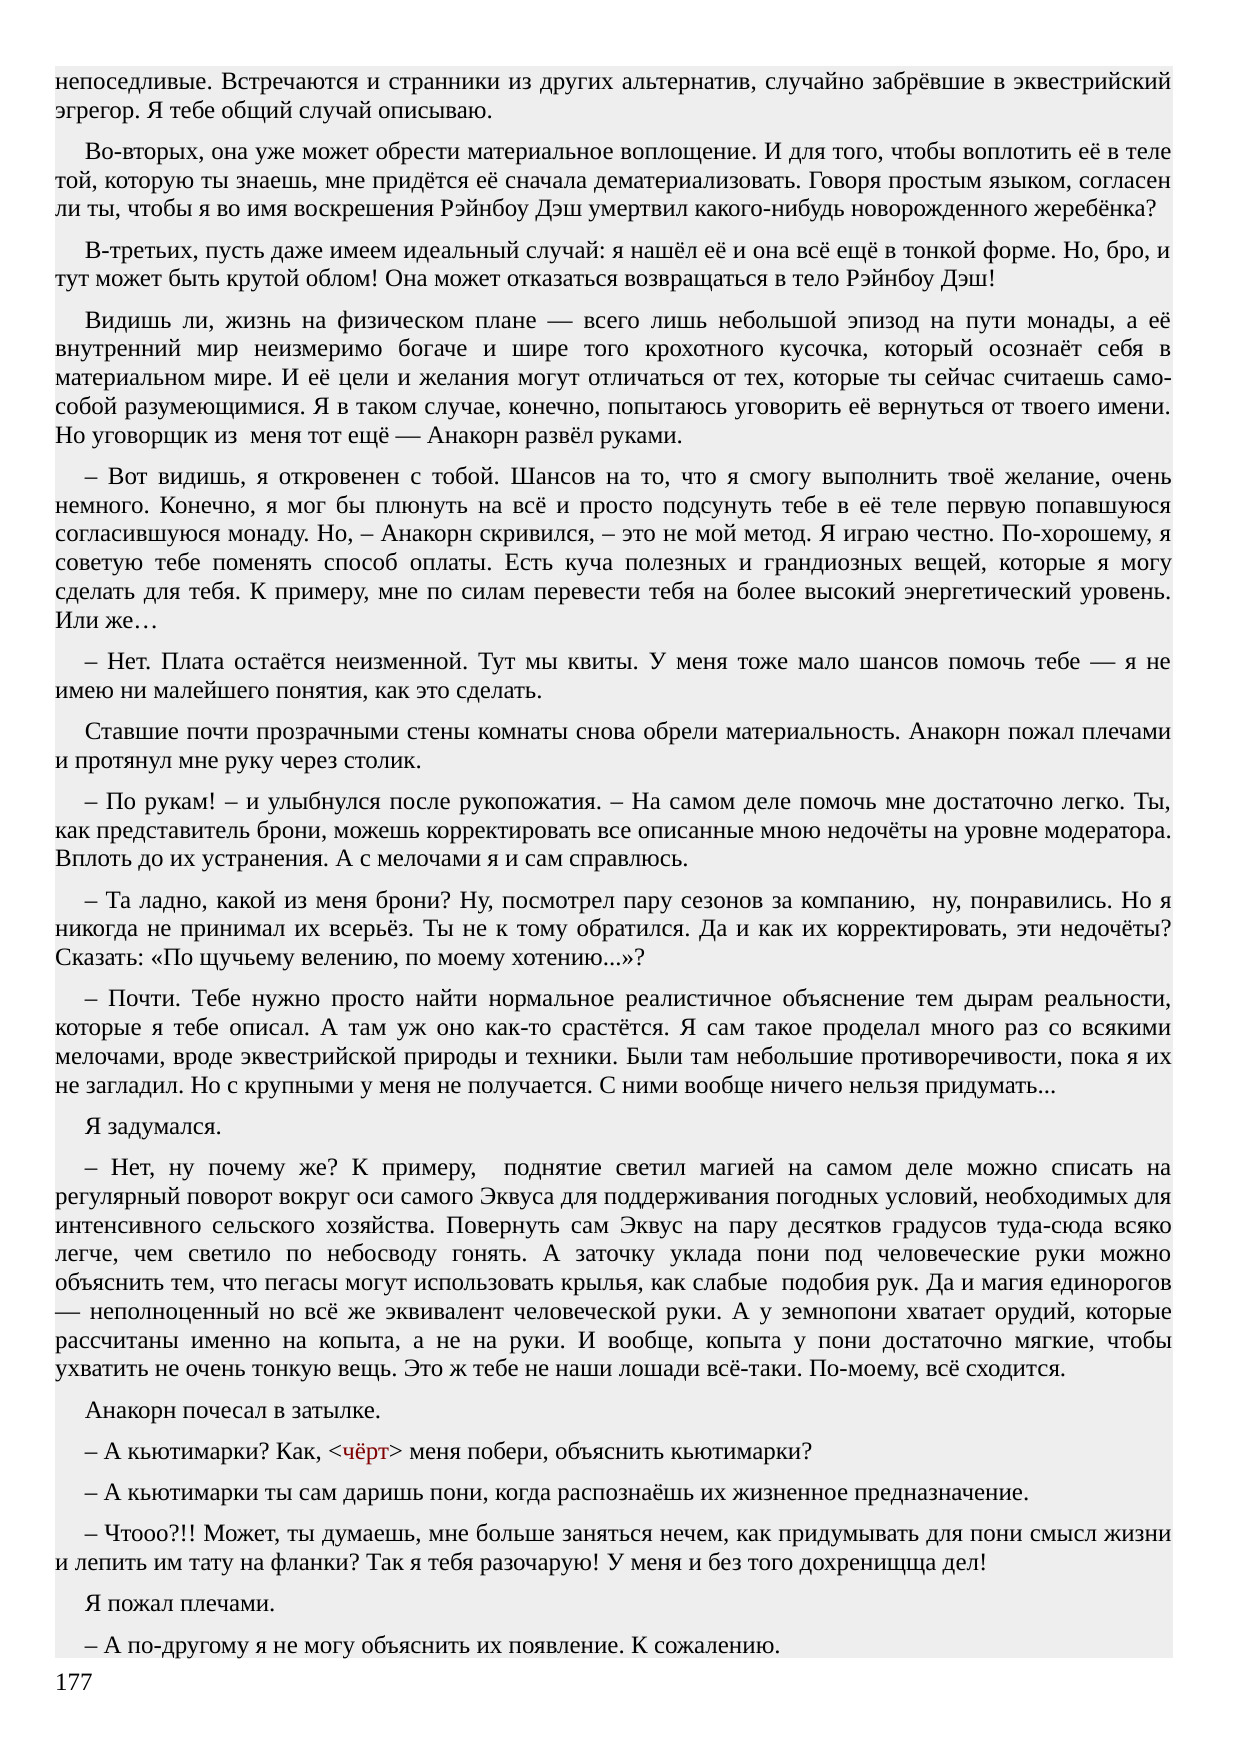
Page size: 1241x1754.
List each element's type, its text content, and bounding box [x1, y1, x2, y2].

text – Почти. Тебе нужно просто найти нормальное реалистичное объяснение тем дырам реальности, которые я тебе описал. А там уж оно как-то срастётся. Я сам такое проделал много раз со всякими мелочами, вроде эквестрийской природы и техники. Были там небольшие противоречивости, пока я их не загладил. Но с крупными у меня не получается. С ними вообще ничего нельзя придумать... [55, 983, 1173, 1098]
text – А кьютимарки ты сам даришь пони, когда распознаёшь их жизненное предназначение. [55, 1477, 1173, 1506]
text – Нет. Плата остаётся неизменной. Тут мы квиты. У меня тоже мало шансов помочь тебе — я не имею ни малейшего понятия, как это сделать. [55, 646, 1173, 703]
text Во-вторых, она уже может обрести материальное воплощение. И для того, чтобы воплотить её в теле той, которую ты знаешь, мне придётся её сначала дематериализовать. Говоря простым языком, согласен ли ты, чтобы я во имя воскрешения Рэйнбоу Дэш умертвил какого-нибудь новорожденного жеребёнка? [55, 136, 1173, 222]
text – Та ладно, какой из меня брони? Ну, посмотрел пару сезонов за компанию, ну, понравились. Но я никогда не принимал их всерьёз. Ты не к тому обратился. Да и как их корректировать, эти недочёты? Сказать: «По щучьему велению, по моему хотению...»? [55, 885, 1173, 971]
text – А по-другому я не могу объяснить их появление. К сожалению. [55, 1630, 1173, 1658]
text Анакорн почесал в затылке. [55, 1395, 1173, 1423]
text Я пожал плечами. [55, 1588, 1173, 1617]
text Ставшие почти прозрачными стены комнаты снова обрели материальность. Анакорн пожал плечами и протянул мне руку через столик. [55, 716, 1173, 773]
text – А кьютимарки? Как, <чёрт> меня побери, объяснить кьютимарки? [55, 1436, 1173, 1465]
text В-третьих, пусть даже имеем идеальный случай: я нашёл её и она всё ещё в тонкой форме. Но, бро, и тут может быть крутой облом! Она может отказаться возвращаться в тело Рэйнбоу Дэш! [55, 235, 1173, 292]
text Я задумался. [55, 1111, 1173, 1140]
text – Нет, ну почему же? К примеру, поднятие светил магией на самом деле можно списать на регулярный поворот вокруг оси самого Эквуса для поддерживания погодных условий, необходимых для интенсивного сельского хозяйства. Повернуть сам Эквус на пару десятков градусов туда-сюда всяко легче, чем светило по небосводу гонять. А заточку уклада пони под человеческие руки можно объяснить тем, что пегасы могут использовать крылья, как слабые подобия рук. Да и магия единорогов — неполноценный но всё же эквивалент человеческой руки. А у земнопони хватает орудий, которые рассчитаны именно на копыта, а не на руки. И вообще, копыта у пони достаточно мягкие, чтобы ухватить не очень тонкую вещь. Это ж тебе не наши лошади всё-таки. По-моему, всё сходится. [55, 1152, 1173, 1382]
text непоседливые. Встречаются и странники из других альтернатив, случайно забрёвшие в эквестрийский эгрегор. Я тебе общий случай описываю. [55, 66, 1173, 123]
text – Вот видишь, я откровенен с тобой. Шансов на то, что я смогу выполнить твоё желание, очень немного. Конечно, я мог бы плюнуть на всё и просто подсунуть тебе в её теле первую попавшуюся согласившуюся монаду. Но, – Анакорн скривился, – это не мой метод. Я играю честно. По-хорошему, я советую тебе поменять способ оплаты. Есть куча полезных и грандиозных вещей, которые я могу сделать для тебя. К примеру, мне по силам перевести тебя на более высокий энергетический уровень. Или же… [55, 461, 1173, 633]
text – По рукам! – и улыбнулся после рукопожатия. – На самом деле помочь мне достаточно легко. Ты, как представитель брони, можешь корректировать все описанные мною недочёты на уровне модератора. Вплоть до их устранения. А с мелочами я и сам справлюсь. [55, 786, 1173, 872]
text Видишь ли, жизнь на физическом плане — всего лишь небольшой эпизод на пути монады, а её внутренний мир неизмеримо богаче и шире того крохотного кусочка, который осознаёт себя в материальном мире. И её цели и желания могут отличаться от тех, которые ты сейчас считаешь само-собой разумеющимися. Я в таком случае, конечно, попытаюсь уговорить её вернуться от твоего имени. Но уговорщик из меня тот ещё — Анакорн развёл руками. [55, 305, 1173, 448]
text – Чтооо?!! Может, ты думаешь, мне больше заняться нечем, как придумывать для пони смысл жизни и лепить им тату на фланки? Так я тебя разочарую! У меня и без того дохренищща дел! [55, 1518, 1173, 1576]
